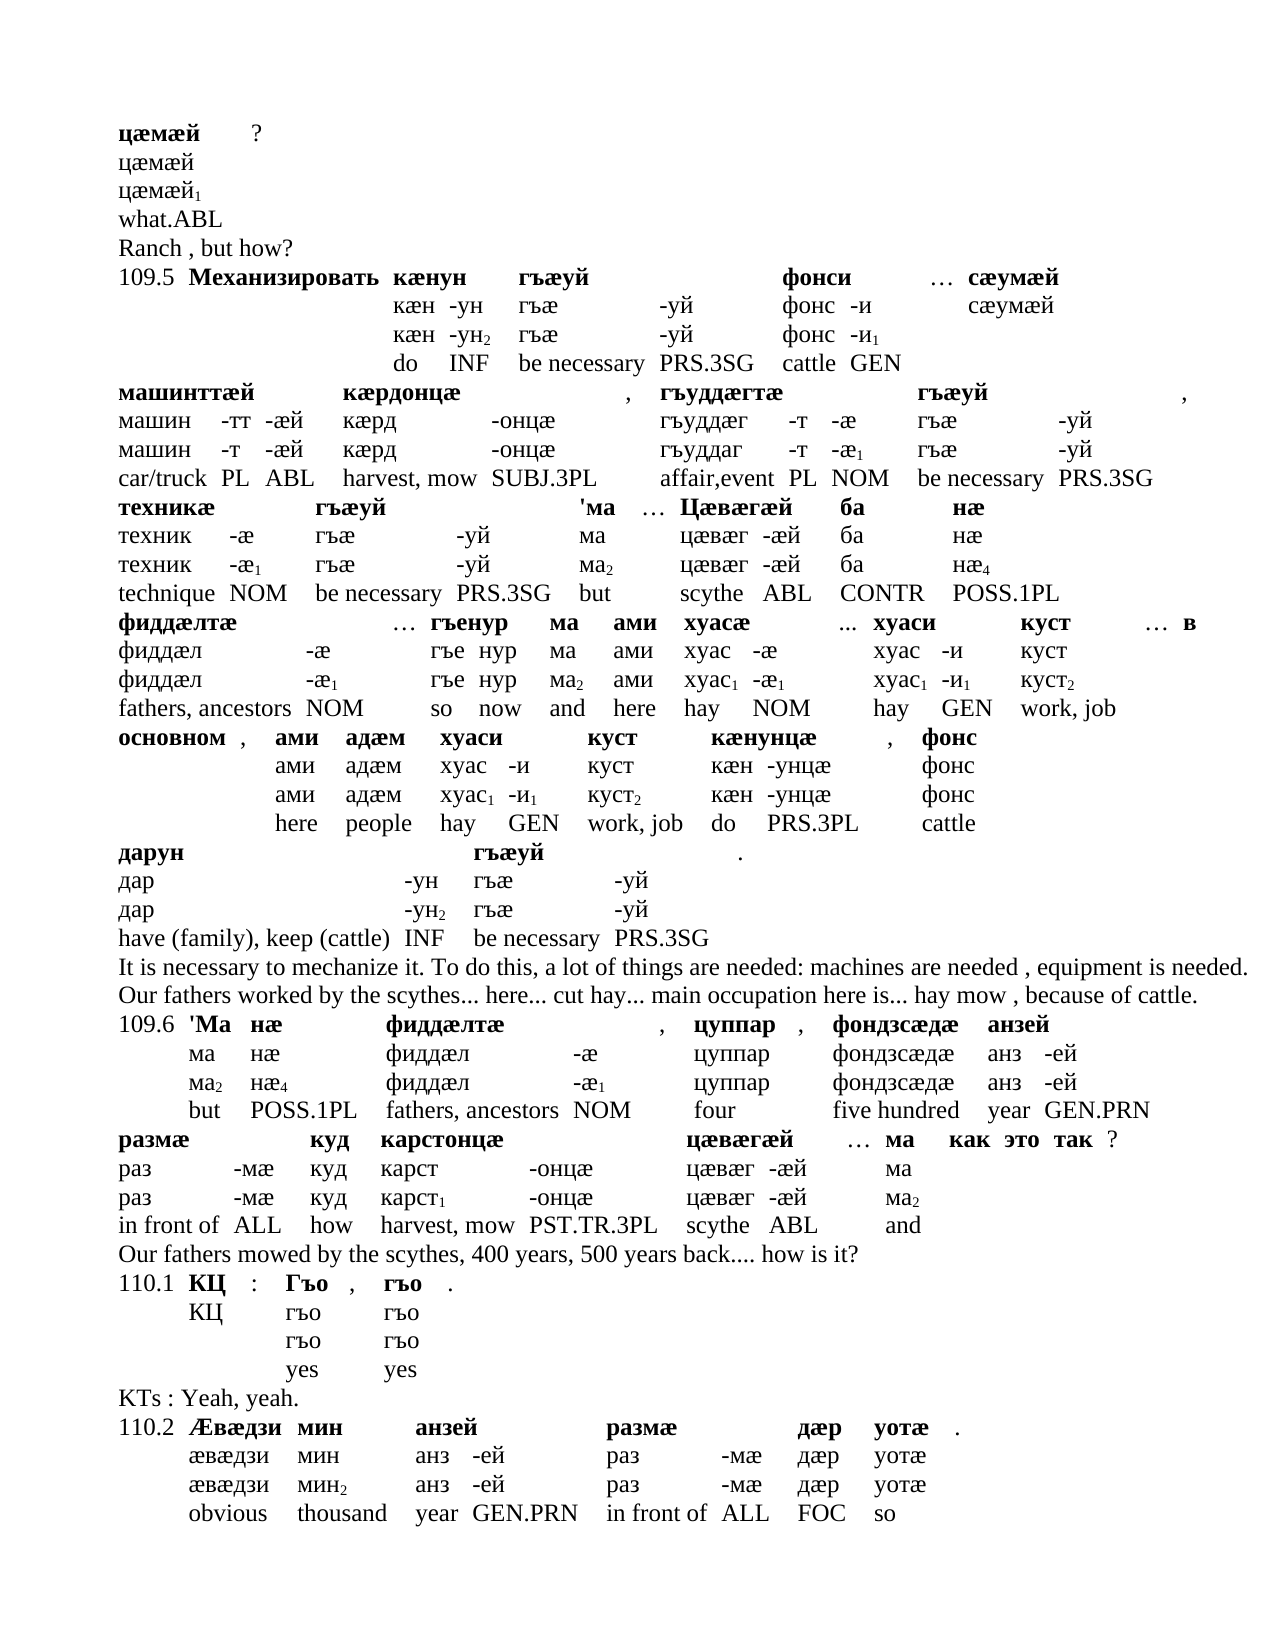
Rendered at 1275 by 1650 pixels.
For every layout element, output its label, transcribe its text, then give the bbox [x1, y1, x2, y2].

text фонс [782, 291, 836, 319]
text фиддæл [386, 1067, 559, 1096]
text ами [613, 607, 670, 636]
text GEN.PRN [472, 1498, 578, 1527]
text -æ1 [229, 549, 288, 578]
text цæмæй [118, 118, 237, 147]
text -и1 [850, 319, 901, 348]
text техникæ [118, 492, 301, 521]
text -æ [573, 1038, 631, 1067]
text ами [275, 779, 318, 808]
text кæн [393, 291, 435, 319]
text ... [838, 607, 859, 636]
text техник [118, 521, 215, 549]
text ма [549, 636, 586, 664]
text so [874, 1498, 927, 1527]
text фонс [922, 779, 976, 808]
text раз [118, 1153, 219, 1182]
text ма [188, 1038, 222, 1067]
text карст [380, 1153, 515, 1182]
text hay [440, 808, 494, 837]
text цуппар [694, 1009, 784, 1038]
text PRS.3SG [1058, 463, 1153, 492]
text hay [684, 693, 738, 722]
text размæ [118, 1124, 296, 1153]
text ? [1107, 1124, 1128, 1153]
text ами [275, 722, 332, 751]
text -æй [768, 1153, 819, 1182]
text цæвæг [686, 1153, 755, 1182]
text гъо [384, 1326, 419, 1354]
text ма2 [188, 1067, 222, 1096]
text раз [606, 1469, 707, 1498]
text гъе [430, 636, 465, 664]
text GEN [941, 693, 993, 722]
text ALL [721, 1498, 770, 1527]
text КЦ [188, 1268, 237, 1297]
text цæмæй [118, 147, 223, 176]
text гъуддæгтæ [660, 377, 903, 406]
text -онцæ [529, 1153, 658, 1182]
text хуас1 [684, 664, 738, 693]
text -æй [762, 521, 812, 549]
text нур [478, 664, 522, 693]
text дар [118, 894, 390, 923]
text -ун [404, 866, 446, 894]
text yes [384, 1354, 419, 1383]
text ба [840, 492, 939, 521]
text PL [788, 463, 817, 492]
text гъуддæг [660, 406, 774, 434]
text гъæуй [917, 377, 1167, 406]
text hay [873, 693, 928, 722]
text Гъо [285, 1268, 335, 1297]
text GEN.PRN [1044, 1096, 1151, 1124]
text нæ [250, 1038, 358, 1067]
text , [887, 722, 908, 751]
text : [251, 1268, 272, 1297]
text -ун2 [449, 319, 491, 348]
text цæвæг [680, 521, 748, 549]
text year [415, 1498, 458, 1527]
text гъо [384, 1268, 433, 1297]
text гъæуй [315, 492, 565, 521]
text сæумæй [968, 262, 1068, 291]
text фиддæлтæ [118, 607, 378, 636]
text дæр [797, 1412, 860, 1441]
text машин [118, 406, 207, 434]
text цуппар [694, 1067, 770, 1096]
text мин [297, 1412, 401, 1441]
text Механизировать [188, 262, 379, 291]
text now [478, 693, 522, 722]
text -æй [768, 1182, 819, 1211]
text and [885, 1211, 921, 1239]
text хуас [873, 636, 928, 664]
text нæ4 [250, 1067, 358, 1096]
text , [1181, 377, 1202, 406]
text … [1144, 607, 1169, 636]
text ? [251, 118, 272, 147]
text гъо [285, 1297, 321, 1326]
text POSS.1PL [952, 578, 1060, 607]
text -и [508, 751, 559, 779]
text how [310, 1211, 353, 1239]
text дарун [118, 837, 459, 866]
text цæвæг [680, 549, 748, 578]
text what.ABL [118, 204, 223, 233]
text хуас1 [873, 664, 928, 693]
text фондзсæдæ [832, 1038, 960, 1067]
text … [846, 1124, 871, 1153]
text анзей [987, 1009, 1164, 1038]
text фонс [922, 751, 976, 779]
text куст [587, 722, 697, 751]
text техник [118, 549, 215, 578]
text кæнун [393, 262, 504, 291]
text фиддæл [386, 1038, 559, 1067]
text ба [840, 549, 925, 578]
text 'ма [579, 492, 627, 521]
text анз [415, 1469, 458, 1498]
text PRS.3PL [767, 808, 859, 837]
text ALL [233, 1211, 282, 1239]
text гъо [384, 1297, 419, 1326]
text be necessary [518, 348, 645, 377]
text work, job [587, 808, 683, 837]
text -ун [449, 291, 491, 319]
text сæумæй [968, 291, 1054, 319]
text ABL [762, 578, 812, 607]
text цуппар [694, 1038, 770, 1067]
text PRS.3SG [456, 578, 551, 607]
text -т [788, 406, 817, 434]
text куст [1020, 636, 1116, 664]
text адæм [345, 751, 412, 779]
text SUBJ.3PL [491, 463, 597, 492]
text куст [587, 751, 683, 779]
text 109.6 [118, 1009, 174, 1038]
text куд [310, 1182, 353, 1211]
text машин [118, 434, 207, 463]
text гъæ [518, 291, 645, 319]
text yes [285, 1354, 321, 1383]
text 110.1 [118, 1268, 174, 1297]
text INF [449, 348, 491, 377]
text хуасæ [684, 607, 824, 636]
text -и1 [941, 664, 993, 693]
text -уй [1058, 434, 1153, 463]
text дар [118, 866, 390, 894]
text and [549, 693, 586, 722]
text , [349, 1268, 370, 1297]
text FOC [797, 1498, 846, 1527]
text -уй [659, 319, 754, 348]
text cattle [922, 808, 976, 837]
text GEN [508, 808, 559, 837]
text obvious [188, 1498, 269, 1527]
text -ей [472, 1469, 578, 1498]
text -æ [306, 636, 364, 664]
text 109.5 [118, 262, 174, 291]
text . [954, 1412, 975, 1441]
text here [275, 808, 318, 837]
text ABL [265, 463, 315, 492]
text ами [613, 664, 656, 693]
text уотæ [874, 1412, 940, 1441]
text хуас1 [440, 779, 494, 808]
text in front of [118, 1211, 219, 1239]
text хуаси [440, 722, 573, 751]
text кæрд [343, 434, 477, 463]
text мин [297, 1441, 387, 1469]
text адæм [345, 779, 412, 808]
text PRS.3SG [659, 348, 754, 377]
text гъæуй [473, 837, 723, 866]
text гъе [430, 664, 465, 693]
text PRS.3SG [614, 923, 709, 952]
text -уй [456, 521, 551, 549]
text Ranch , but how? [118, 233, 1249, 262]
text хуас [440, 751, 494, 779]
text фонс [782, 319, 836, 348]
text -æ1 [573, 1067, 631, 1096]
text ма [885, 1124, 935, 1153]
text , [798, 1009, 819, 1038]
text гъæуй [518, 262, 768, 291]
text раз [606, 1441, 707, 1469]
text æвæдзи [188, 1441, 269, 1469]
text scythe [680, 578, 748, 607]
text fathers, ancestors [386, 1096, 559, 1124]
text куст [1020, 607, 1130, 636]
text -унцæ [767, 751, 859, 779]
text гъенур [430, 607, 536, 636]
text car/truck [118, 463, 207, 492]
text ма [579, 521, 613, 549]
text -æ [752, 636, 811, 664]
text -мæ [233, 1182, 282, 1211]
text КЦ [188, 1297, 223, 1326]
text , [659, 1009, 680, 1038]
text -мæ [721, 1469, 770, 1498]
text -и1 [508, 779, 559, 808]
text это [1004, 1124, 1040, 1153]
text ABL [768, 1211, 819, 1239]
text 'Ма [188, 1009, 236, 1038]
text in front of [606, 1498, 707, 1527]
text -ей [1044, 1067, 1151, 1096]
text фонси [782, 262, 915, 291]
text основном [118, 722, 226, 751]
text гъо [285, 1326, 321, 1354]
text куд [310, 1153, 353, 1182]
text -мæ [233, 1153, 282, 1182]
text адæм [345, 722, 426, 751]
text NOM [752, 693, 811, 722]
text GEN [850, 348, 901, 377]
text harvest, mow [380, 1211, 515, 1239]
text нæ4 [952, 549, 1060, 578]
text year [987, 1096, 1030, 1124]
text PL [221, 463, 251, 492]
text гъæ [518, 319, 645, 348]
text кæн [711, 751, 753, 779]
text scythe [686, 1211, 755, 1239]
text NOM [306, 693, 364, 722]
text куст2 [1020, 664, 1116, 693]
text -уй [456, 549, 551, 578]
text фонс [922, 722, 990, 751]
text CONTR [840, 578, 925, 607]
text -т [788, 434, 817, 463]
text ма2 [579, 549, 613, 578]
text It is necessary to mechanize it. To do this, a lot of things are needed: machines are needed , equipment is needed. Our fathers worked by the scythes... here... cut hay... main occupation here is... hay mow , because of cattle. [118, 952, 1249, 1009]
text thousand [297, 1498, 387, 1527]
text people [345, 808, 412, 837]
text -æ1 [306, 664, 364, 693]
text размæ [606, 1412, 784, 1441]
text be necessary [917, 463, 1044, 492]
text cattle [782, 348, 836, 377]
text INF [404, 923, 446, 952]
text куд [310, 1124, 367, 1153]
text гъæ [917, 406, 1044, 434]
text хуаси [873, 607, 1007, 636]
text fathers, ancestors [118, 693, 292, 722]
text анз [987, 1067, 1030, 1096]
text -уй [614, 866, 709, 894]
text … [929, 262, 954, 291]
text куст2 [587, 779, 683, 808]
text гъæ [917, 434, 1044, 463]
text five hundred [832, 1096, 960, 1124]
text -æ1 [752, 664, 811, 693]
text -и [941, 636, 993, 664]
text -уй [1058, 406, 1153, 434]
text цæвæгæй [686, 1124, 832, 1153]
text в [1183, 607, 1204, 636]
text . [447, 1268, 468, 1297]
text -унцæ [767, 779, 859, 808]
text гъæ [315, 549, 442, 578]
text do [711, 808, 753, 837]
text -уй [659, 291, 754, 319]
text фиддæл [118, 664, 292, 693]
text фондзсæдæ [832, 1067, 960, 1096]
text , [625, 377, 646, 406]
text 110.2 [118, 1412, 174, 1441]
text нæ [952, 492, 1074, 521]
text . [737, 837, 758, 866]
text NOM [831, 463, 890, 492]
text -æ1 [831, 434, 890, 463]
text -онцæ [529, 1182, 658, 1211]
text NOM [573, 1096, 631, 1124]
text -ун2 [404, 894, 446, 923]
text ами [275, 751, 318, 779]
text … [392, 607, 417, 636]
text ма2 [549, 664, 586, 693]
text -уй [614, 894, 709, 923]
text нæ [250, 1009, 372, 1038]
text цæмæй1 [118, 176, 223, 204]
text ами [613, 636, 656, 664]
text -т [221, 434, 251, 463]
text карстонцæ [380, 1124, 672, 1153]
text нæ [952, 521, 1060, 549]
text be necessary [315, 578, 442, 607]
text ма [549, 607, 599, 636]
text but [579, 578, 613, 607]
text хуас [684, 636, 738, 664]
text уотæ [874, 1441, 927, 1469]
text POSS.1PL [250, 1096, 358, 1124]
text but [188, 1096, 222, 1124]
text кæнунцæ [711, 722, 873, 751]
text гъæ [315, 521, 442, 549]
text ма [885, 1153, 921, 1182]
text do [393, 348, 435, 377]
text … [641, 492, 666, 521]
text -æй [265, 406, 315, 434]
text here [613, 693, 656, 722]
text гъæ [473, 866, 600, 894]
text -æй [265, 434, 315, 463]
text фондзсæдæ [832, 1009, 973, 1038]
text work, job [1020, 693, 1116, 722]
text harvest, mow [343, 463, 477, 492]
text , [240, 722, 261, 751]
text four [694, 1096, 770, 1124]
text гъæ [473, 894, 600, 923]
text KTs : Yeah, yeah. [118, 1383, 1249, 1412]
text Our fathers mowed by the scythes, 400 years, 500 years back.... how is it? [118, 1239, 1249, 1268]
text гъуддаг [660, 434, 774, 463]
text так [1054, 1124, 1093, 1153]
text Цæвæгæй [680, 492, 826, 521]
text have (family), keep (cattle) [118, 923, 390, 952]
text мин2 [297, 1469, 387, 1498]
text анз [415, 1441, 458, 1469]
text -и [850, 291, 901, 319]
text -тт [221, 406, 251, 434]
text нур [478, 636, 522, 664]
text уотæ [874, 1469, 927, 1498]
text so [430, 693, 465, 722]
text фиддæл [118, 636, 292, 664]
text -ей [1044, 1038, 1151, 1067]
text анзей [415, 1412, 592, 1441]
text -ей [472, 1441, 578, 1469]
text машинттæй [118, 377, 329, 406]
text -æй [762, 549, 812, 578]
text technique [118, 578, 215, 607]
text NOM [229, 578, 288, 607]
text цæвæг [686, 1182, 755, 1211]
text affair,event [660, 463, 774, 492]
text -мæ [721, 1441, 770, 1469]
text -æ [229, 521, 288, 549]
text -онцæ [491, 406, 597, 434]
text анз [987, 1038, 1030, 1067]
text -æ [831, 406, 890, 434]
text кæрд [343, 406, 477, 434]
text карст1 [380, 1182, 515, 1211]
text PST.TR.3PL [529, 1211, 658, 1239]
text дæр [797, 1441, 846, 1469]
text Æвæдзи [188, 1412, 283, 1441]
text be necessary [473, 923, 600, 952]
text ма2 [885, 1182, 921, 1211]
text дæр [797, 1469, 846, 1498]
text ба [840, 521, 925, 549]
text фиддæлтæ [386, 1009, 645, 1038]
text -онцæ [491, 434, 597, 463]
text кæрдонцæ [343, 377, 611, 406]
text раз [118, 1182, 219, 1211]
text кæн [393, 319, 435, 348]
text как [949, 1124, 990, 1153]
text кæн [711, 779, 753, 808]
text æвæдзи [188, 1469, 269, 1498]
